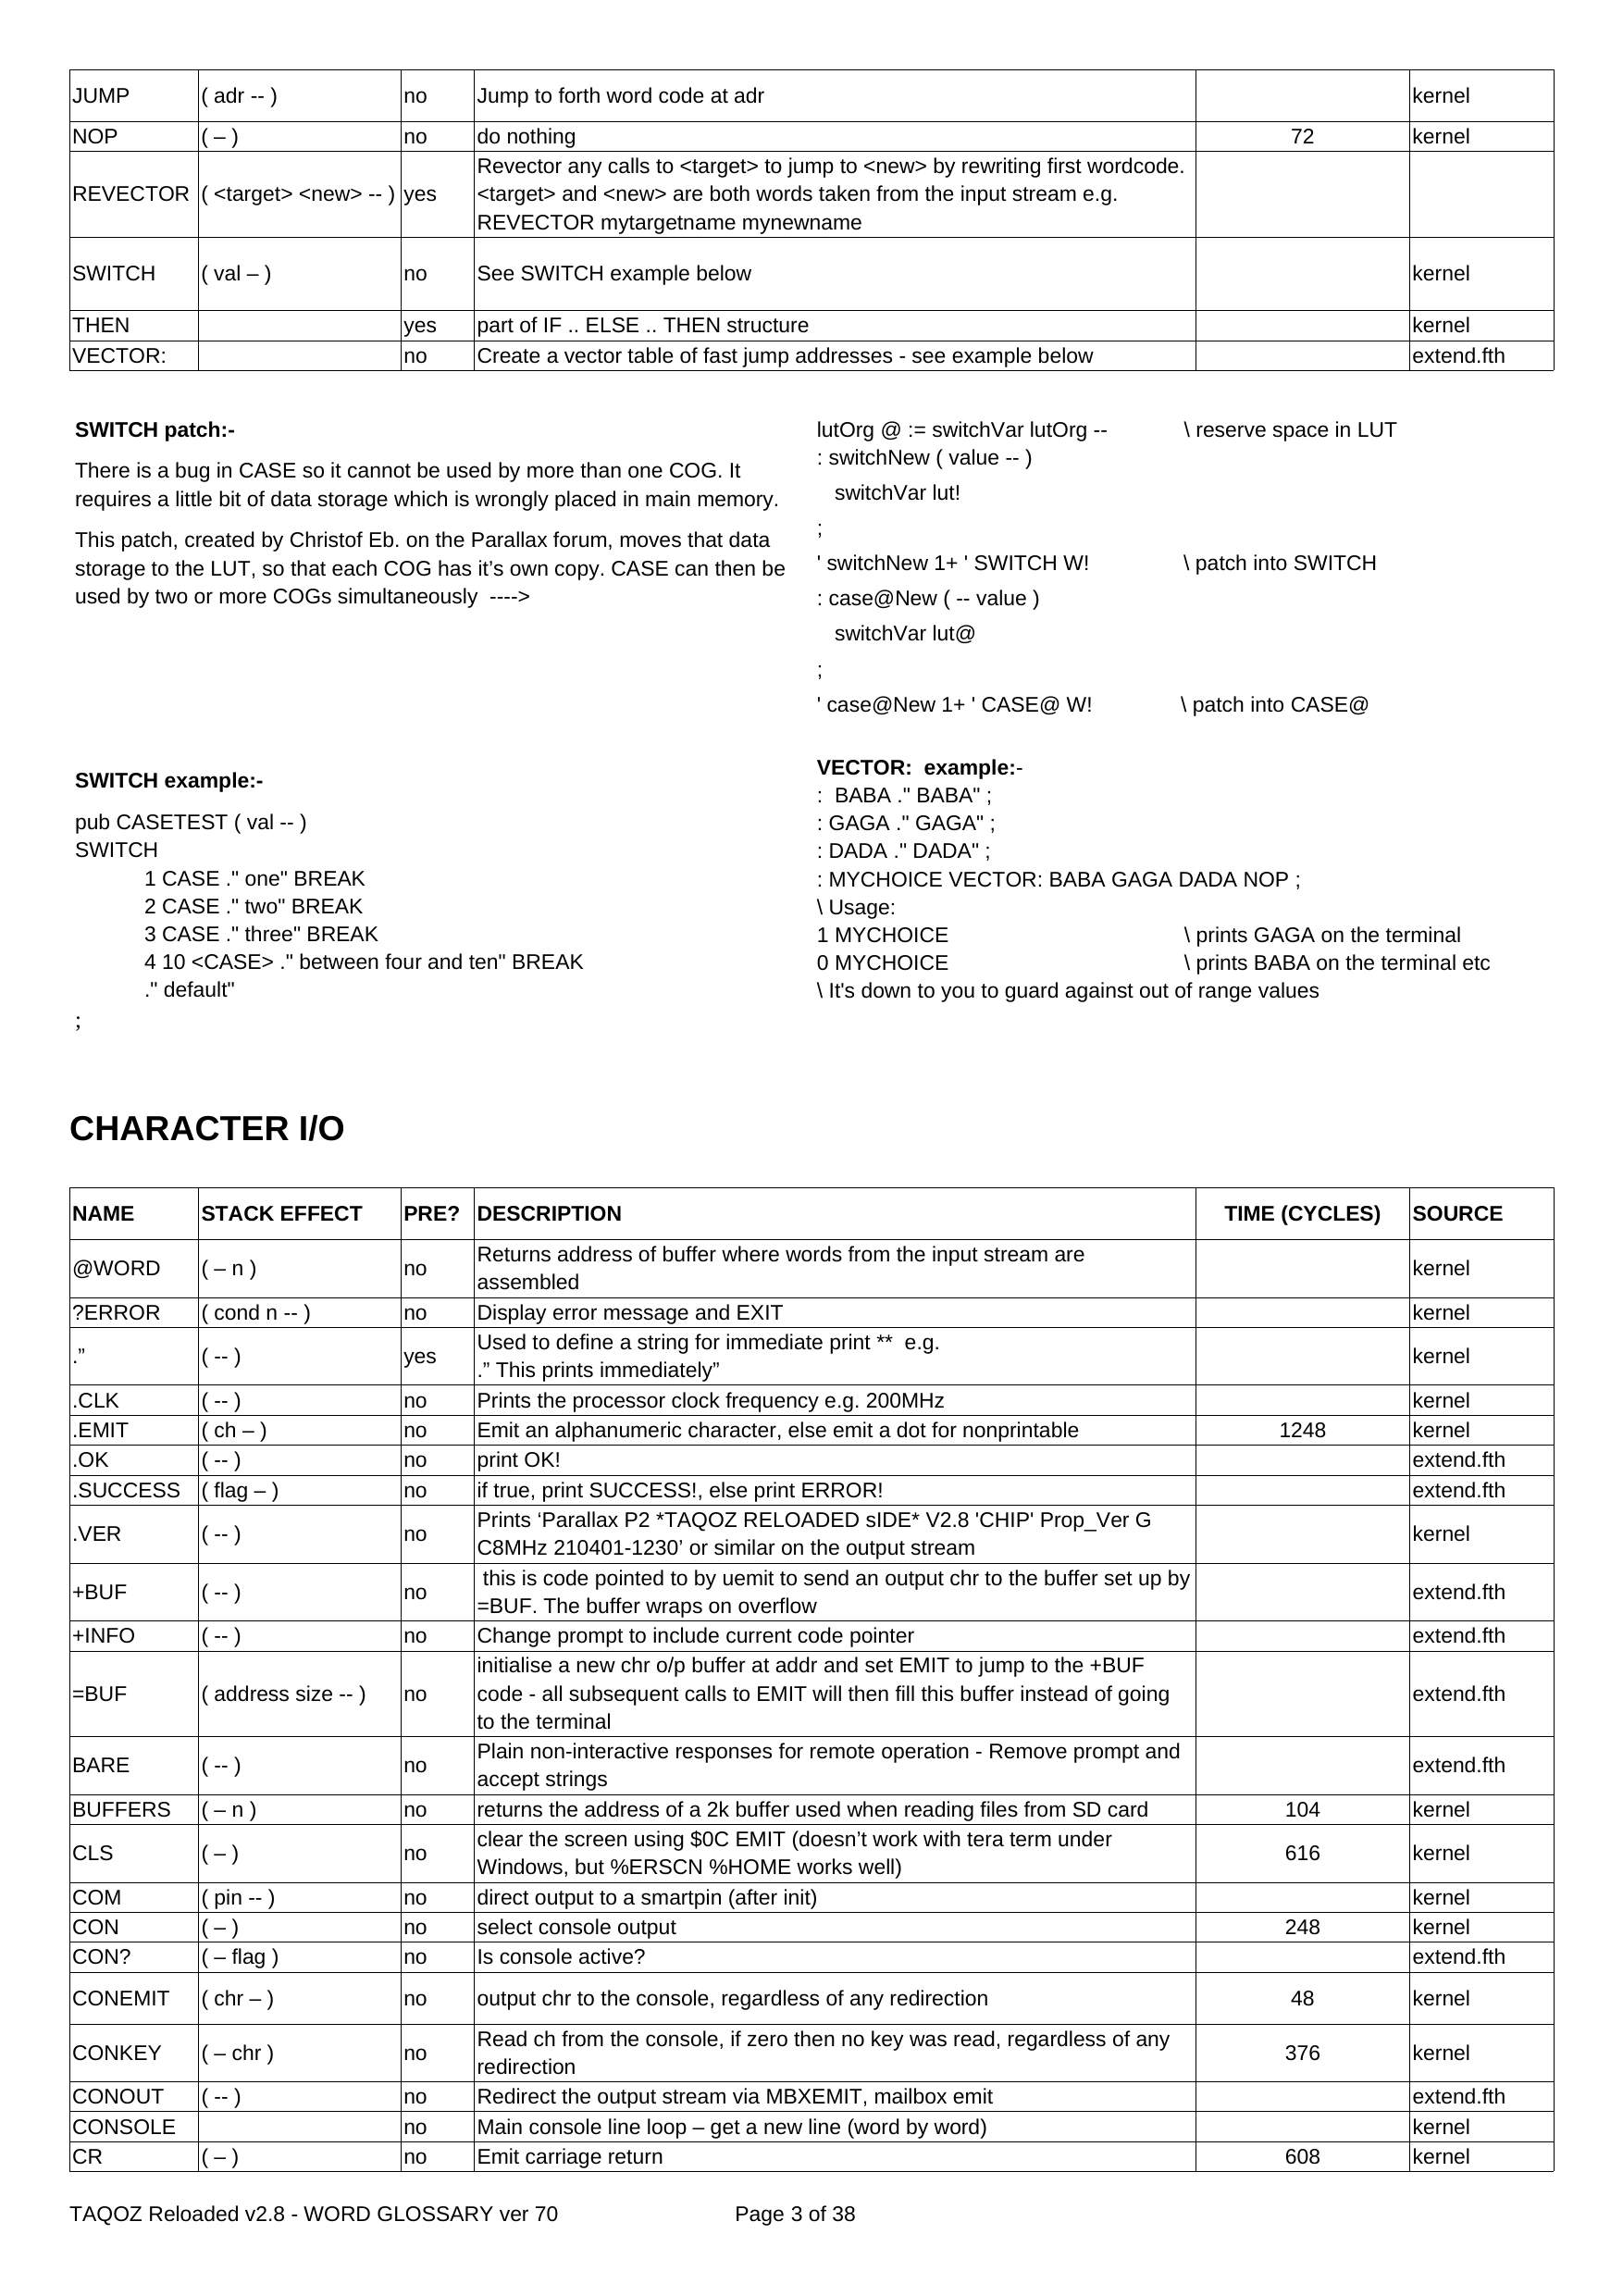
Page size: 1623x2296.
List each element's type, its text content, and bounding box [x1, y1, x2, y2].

table_cell [1196, 1883, 1409, 1912]
table_cell Main console line loop – get a new line (word by word) [475, 2112, 1196, 2141]
table_cell no [402, 122, 474, 151]
table_cell BUFFERS [70, 1795, 198, 1824]
table_cell 248 [1196, 1913, 1409, 1942]
table_cell yes [402, 152, 474, 237]
table_header TIME (CYCLES) [1196, 1188, 1409, 1239]
table_cell Prints ‘Parallax P2 *TAQOZ RELOADED sIDE* V2.8 'CHIP' Prop_Ver G C8MHz 210401-1230’ or similar on the output stream [475, 1506, 1196, 1562]
table_cell ( – flag ) [199, 1942, 401, 1972]
table_cell kernel [1410, 1913, 1554, 1942]
table_cell ( -- ) [199, 1621, 401, 1650]
table_cell REVECTOR [70, 152, 198, 237]
table_cell Change prompt to include current code pointer [475, 1621, 1196, 1650]
table_cell extend.fth [1410, 1446, 1554, 1475]
table_cell kernel [1410, 70, 1554, 121]
table_cell kernel [1410, 1506, 1554, 1562]
table_cell kernel [1410, 1825, 1554, 1881]
table_cell CR [70, 2142, 198, 2171]
table_cell ( -- ) [199, 1506, 401, 1562]
table_cell no [402, 1883, 474, 1912]
table_cell no [402, 1416, 474, 1445]
table_cell .CLK [70, 1385, 198, 1415]
table_cell [1196, 1328, 1409, 1384]
table_cell [1196, 1737, 1409, 1794]
table_cell CON? [70, 1942, 198, 1972]
table_cell no [402, 238, 474, 310]
table_cell CON [70, 1913, 198, 1942]
table_cell ( flag – ) [199, 1476, 401, 1505]
table_cell [199, 311, 401, 341]
table_cell [1196, 1942, 1409, 1972]
table_cell no [402, 1446, 474, 1475]
table_header NAME [70, 1188, 198, 1239]
table_cell Create a vector table of fast jump addresses - see example below [475, 341, 1196, 370]
table_cell extend.fth [1410, 1652, 1554, 1736]
table_cell VECTOR: [70, 341, 198, 370]
table_cell ( pin -- ) [199, 1883, 401, 1912]
table_cell kernel [1410, 1240, 1554, 1297]
table_cell See SWITCH example below [475, 238, 1196, 310]
table_cell clear the screen using $0C EMIT (doesn’t work with tera term under Windows, but %ERSCN %HOME works well) [475, 1825, 1196, 1881]
table_cell extend.fth [1410, 1564, 1554, 1620]
table_cell [1196, 1385, 1409, 1415]
table_cell no [402, 1913, 474, 1942]
table_cell COM [70, 1883, 198, 1912]
table_cell no [402, 1240, 474, 1297]
table_cell 608 [1196, 2142, 1409, 2171]
table_cell Redirect the output stream via MBXEMIT, mailbox emit [475, 2082, 1196, 2111]
table_cell [199, 341, 401, 370]
table_cell ( – ) [199, 1913, 401, 1942]
table_header SWITCH patch:- There is a bug in CASE so it cannot be used by more than one COG. It requires a little bit of data storage which is wrongly placed in main memory. This patch, created by Christof Eb. on the Parallax forum, moves that data storage to the LUT, so that each COG has it’s own copy. CASE can then be used by two or more COGs simultaneously ----> [69, 412, 811, 722]
table_cell ( -- ) [199, 1564, 401, 1620]
table_cell extend.fth [1410, 1476, 1554, 1505]
table_cell yes [402, 311, 474, 341]
table_cell CONSOLE [70, 2112, 198, 2141]
table_cell JUMP [70, 70, 198, 121]
table_header SOURCE [1410, 1188, 1554, 1239]
table_cell [1196, 1446, 1409, 1475]
table_cell +INFO [70, 1621, 198, 1650]
table_cell [1196, 1506, 1409, 1562]
table_cell [1196, 1298, 1409, 1327]
table_cell +BUF [70, 1564, 198, 1620]
subtitle CHARACTER I/O [69, 1108, 1554, 1148]
table_cell do nothing [475, 122, 1196, 151]
table_cell ( -- ) [199, 1737, 401, 1794]
table_cell Prints the processor clock frequency e.g. 200MHz [475, 1385, 1196, 1415]
table_cell no [402, 341, 474, 370]
table_cell ( – n ) [199, 1795, 401, 1824]
table_cell no [402, 1973, 474, 2024]
table_cell THEN [70, 311, 198, 341]
table_cell kernel [1410, 1795, 1554, 1824]
table_cell SWITCH example:- pub CASETEST ( val -- ) SWITCH 1 CASE ." one" BREAK 2 CASE ." two" BREAK 3 CASE ." three" BREAK 4 10 <CASE> ." between four and ten" BREAK ." default" ; [69, 722, 811, 1037]
table_cell 616 [1196, 1825, 1409, 1881]
table_cell NOP [70, 122, 198, 151]
table_cell kernel [1410, 1328, 1554, 1384]
table_cell [1196, 70, 1409, 121]
table_cell CONEMIT [70, 1973, 198, 2024]
table_cell ( -- ) [199, 1328, 401, 1384]
table_header lutOrg @ := switchVar lutOrg -- \ reserve space in LUT : switchNew ( value -- ) switchVar lut! ; ' switchNew 1+ ' SWITCH W! \ patch into SWITCH : case@New ( -- value ) switchVar lut@ ; ' case@New 1+ ' CASE@ W! \ patch into CASE@ [811, 412, 1554, 722]
table_cell print OK! [475, 1446, 1196, 1475]
table_cell Jump to forth word code at adr [475, 70, 1196, 121]
table_cell Returns address of buffer where words from the input stream are assembled [475, 1240, 1196, 1297]
table_cell 48 [1196, 1973, 1409, 2024]
table_cell [1196, 1652, 1409, 1736]
table_cell [1196, 2082, 1409, 2111]
table_header PRE? [402, 1188, 474, 1239]
table_cell Revector any calls to <target> to jump to <new> by rewriting first wordcode. <target> and <new> are both words taken from the input stream e.g. REVECTOR mytargetname mynewname [475, 152, 1196, 237]
table_cell extend.fth [1410, 1942, 1554, 1972]
table_cell ( adr -- ) [199, 70, 401, 121]
table_cell kernel [1410, 2112, 1554, 2141]
table_cell kernel [1410, 1883, 1554, 1912]
table_cell ( chr – ) [199, 1973, 401, 2024]
table_cell VECTOR: example:- : BABA ." BABA" ; : GAGA ." GAGA" ; : DADA ." DADA" ; : MYCHOICE VECTOR: BABA GAGA DADA NOP ; \ Usage: 1 MYCHOICE \ prints GAGA on the terminal 0 MYCHOICE \ prints BABA on the terminal etc \ It's down to you to guard against out of range values [811, 722, 1554, 1037]
table_cell Display error message and EXIT [475, 1298, 1196, 1327]
table_cell Emit carriage return [475, 2142, 1196, 2171]
table_cell [1196, 1476, 1409, 1505]
table_cell BARE [70, 1737, 198, 1794]
table_cell [199, 2112, 401, 2141]
table_cell Used to define a string for immediate print ** e.g. .” This prints immediately” [475, 1328, 1196, 1384]
table_cell no [402, 1506, 474, 1562]
table_cell ( – ) [199, 122, 401, 151]
table_cell kernel [1410, 238, 1554, 310]
table_cell CONOUT [70, 2082, 198, 2111]
table_cell no [402, 1652, 474, 1736]
table_cell [1196, 1621, 1409, 1650]
table_cell kernel [1410, 311, 1554, 341]
table_cell 1248 [1196, 1416, 1409, 1445]
table_cell ( – ) [199, 2142, 401, 2171]
table_cell @WORD [70, 1240, 198, 1297]
table_cell kernel [1410, 1385, 1554, 1415]
table_cell no [402, 2112, 474, 2141]
table_cell [1196, 152, 1409, 237]
table_cell ( <target> <new> -- ) [199, 152, 401, 237]
table_cell [1196, 2112, 1409, 2141]
table_cell ( – ) [199, 1825, 401, 1881]
table_cell ( ch – ) [199, 1416, 401, 1445]
table_cell SWITCH [70, 238, 198, 310]
table_cell no [402, 2082, 474, 2111]
table_header STACK EFFECT [199, 1188, 401, 1239]
table_cell direct output to a smartpin (after init) [475, 1883, 1196, 1912]
table_cell no [402, 70, 474, 121]
table_cell ( -- ) [199, 1446, 401, 1475]
table_cell .SUCCESS [70, 1476, 198, 1505]
table_cell [1196, 1240, 1409, 1297]
table_cell no [402, 1564, 474, 1620]
table_cell Read ch from the console, if zero then no key was read, regardless of any redirection [475, 2025, 1196, 2081]
table_cell .VER [70, 1506, 198, 1562]
table_cell extend.fth [1410, 2082, 1554, 2111]
table_cell no [402, 1795, 474, 1824]
table_cell Emit an alphanumeric character, else emit a dot for nonprintable [475, 1416, 1196, 1445]
table_cell no [402, 1825, 474, 1881]
table_cell extend.fth [1410, 1737, 1554, 1794]
table_cell kernel [1410, 1416, 1554, 1445]
table_cell select console output [475, 1913, 1196, 1942]
table_cell ( cond n -- ) [199, 1298, 401, 1327]
table_cell kernel [1410, 1973, 1554, 2024]
table_cell Plain non-interactive responses for remote operation - Remove prompt and accept strings [475, 1737, 1196, 1794]
table_cell no [402, 2142, 474, 2171]
table_cell no [402, 1621, 474, 1650]
table_cell no [402, 1385, 474, 1415]
table_cell no [402, 1737, 474, 1794]
table_cell CLS [70, 1825, 198, 1881]
table_cell ?ERROR [70, 1298, 198, 1327]
table_cell kernel [1410, 2025, 1554, 2081]
table_cell ( -- ) [199, 1385, 401, 1415]
table_cell kernel [1410, 122, 1554, 151]
table_header DESCRIPTION [475, 1188, 1196, 1239]
table_cell [1196, 238, 1409, 310]
table_cell .” [70, 1328, 198, 1384]
table_cell =BUF [70, 1652, 198, 1736]
table_cell if true, print SUCCESS!, else print ERROR! [475, 1476, 1196, 1505]
table_cell no [402, 1476, 474, 1505]
table_cell 72 [1196, 122, 1409, 151]
table_cell returns the address of a 2k buffer used when reading files from SD card [475, 1795, 1196, 1824]
table_cell [1410, 152, 1554, 237]
table_cell this is code pointed to by uemit to send an output chr to the buffer set up by =BUF. The buffer wraps on overflow [475, 1564, 1196, 1620]
table_cell Is console active? [475, 1942, 1196, 1972]
table_cell ( – chr ) [199, 2025, 401, 2081]
table_cell ( – n ) [199, 1240, 401, 1297]
table_cell no [402, 2025, 474, 2081]
table_cell no [402, 1942, 474, 1972]
table_cell initialise a new chr o/p buffer at addr and set EMIT to jump to the +BUF code - all subsequent calls to EMIT will then fill this buffer instead of going to the terminal [475, 1652, 1196, 1736]
table_cell part of IF .. ELSE .. THEN structure [475, 311, 1196, 341]
table_cell no [402, 1298, 474, 1327]
table_cell output chr to the console, regardless of any redirection [475, 1973, 1196, 2024]
table_cell ( address size -- ) [199, 1652, 401, 1736]
table_cell ( -- ) [199, 2082, 401, 2111]
table_cell ( val – ) [199, 238, 401, 310]
table_cell kernel [1410, 2142, 1554, 2171]
table_cell [1196, 1564, 1409, 1620]
table_cell [1196, 311, 1409, 341]
table_cell extend.fth [1410, 1621, 1554, 1650]
table_cell yes [402, 1328, 474, 1384]
table_cell 104 [1196, 1795, 1409, 1824]
table_cell [1196, 341, 1409, 370]
table_cell .OK [70, 1446, 198, 1475]
table_cell extend.fth [1410, 341, 1554, 370]
table_cell kernel [1410, 1298, 1554, 1327]
table_cell 376 [1196, 2025, 1409, 2081]
table_cell .EMIT [70, 1416, 198, 1445]
table_cell CONKEY [70, 2025, 198, 2081]
